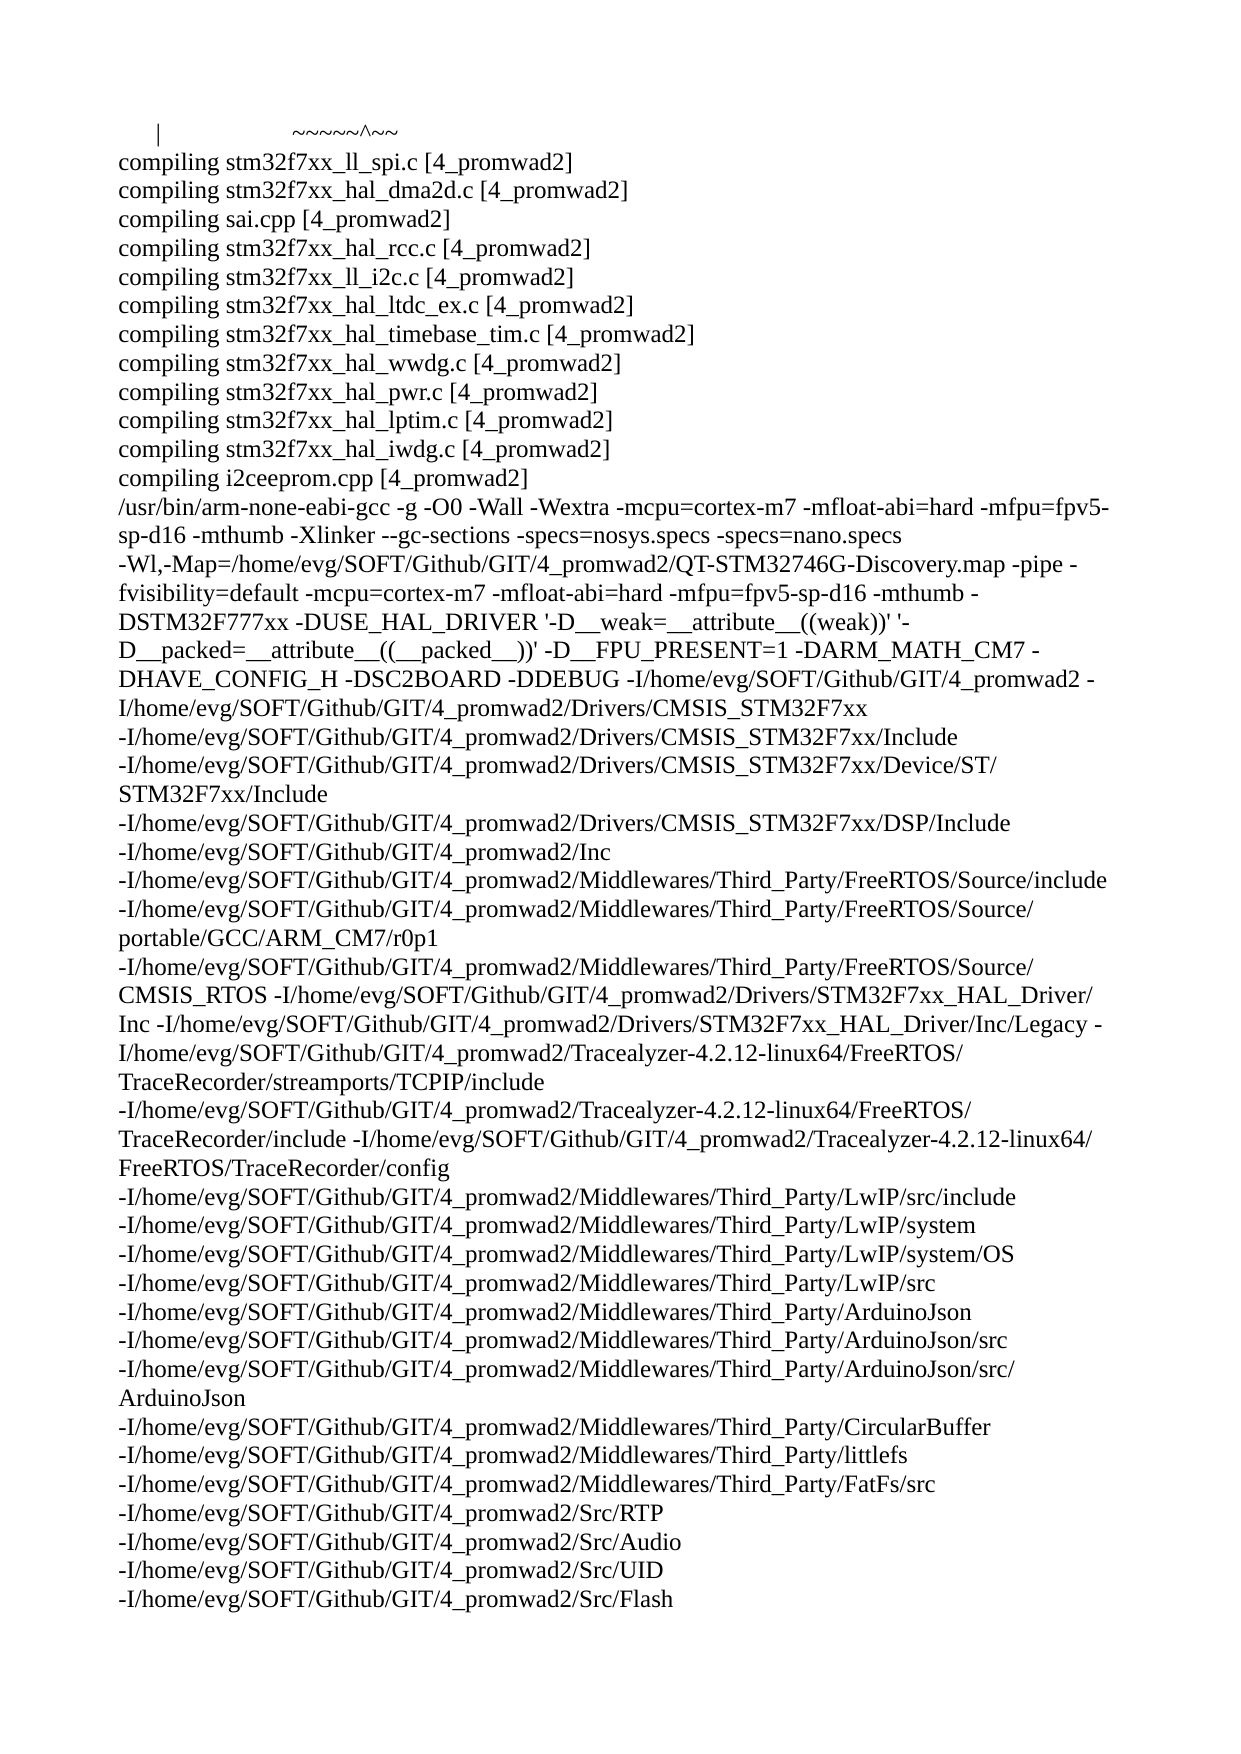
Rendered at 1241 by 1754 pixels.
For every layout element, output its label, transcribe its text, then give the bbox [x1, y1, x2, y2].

text compiling stm32f7xx_hal_lptim.c [4_promwad2] [118, 406, 1122, 434]
text compiling stm32f7xx_hal_iwdg.c [4_promwad2] [118, 434, 1122, 463]
text compiling stm32f7xx_hal_ltdc_ex.c [4_promwad2] [118, 291, 1122, 319]
text compiling stm32f7xx_hal_rcc.c [4_promwad2] [118, 233, 1122, 262]
text compiling stm32f7xx_ll_i2c.c [4_promwad2] [118, 262, 1122, 291]
text compiling stm32f7xx_hal_pwr.c [4_promwad2] [118, 377, 1122, 406]
text compiling stm32f7xx_hal_dma2d.c [4_promwad2] [118, 176, 1122, 204]
text compiling stm32f7xx_hal_wwdg.c [4_promwad2] [118, 348, 1122, 377]
text | ~~~~~^~~ [118, 118, 1122, 147]
text compiling stm32f7xx_ll_spi.c [4_promwad2] [118, 147, 1122, 176]
text /usr/bin/arm-none-eabi-gcc -g -O0 -Wall -Wextra -mcpu=cortex-m7 -mfloat-abi=hard -mfpu=fpv5-sp-d16 -mthumb -Xlinker --gc-sections -specs=nosys.specs -specs=nano.specs -Wl,-Map=/home/evg/SOFT/Github/GIT/4_promwad2/QT-STM32746G-Discovery.map -pipe -fvisibility=default -mcpu=cortex-m7 -mfloat-abi=hard -mfpu=fpv5-sp-d16 -mthumb -DSTM32F777xx -DUSE_HAL_DRIVER '-D__weak=__attribute__((weak))' '-D__packed=__attribute__((__packed__))' -D__FPU_PRESENT=1 -DARM_MATH_CM7 -DHAVE_CONFIG_H -DSC2BOARD -DDEBUG -I/home/evg/SOFT/Github/GIT/4_promwad2 -I/home/evg/SOFT/Github/GIT/4_promwad2/Drivers/CMSIS_STM32F7xx -I/home/evg/SOFT/Github/GIT/4_promwad2/Drivers/CMSIS_STM32F7xx/Include -I/home/evg/SOFT/Github/GIT/4_promwad2/Drivers/CMSIS_STM32F7xx/Device/ST/STM32F7xx/Include -I/home/evg/SOFT/Github/GIT/4_promwad2/Drivers/CMSIS_STM32F7xx/DSP/Include -I/home/evg/SOFT/Github/GIT/4_promwad2/Inc -I/home/evg/SOFT/Github/GIT/4_promwad2/Middlewares/Third_Party/FreeRTOS/Source/include -I/home/evg/SOFT/Github/GIT/4_promwad2/Middlewares/Third_Party/FreeRTOS/Source/portable/GCC/ARM_CM7/r0p1 -I/home/evg/SOFT/Github/GIT/4_promwad2/Middlewares/Third_Party/FreeRTOS/Source/CMSIS_RTOS -I/home/evg/SOFT/Github/GIT/4_promwad2/Drivers/STM32F7xx_HAL_Driver/Inc -I/home/evg/SOFT/Github/GIT/4_promwad2/Drivers/STM32F7xx_HAL_Driver/Inc/Legacy -I/home/evg/SOFT/Github/GIT/4_promwad2/Tracealyzer-4.2.12-linux64/FreeRTOS/TraceRecorder/streamports/TCPIP/include -I/home/evg/SOFT/Github/GIT/4_promwad2/Tracealyzer-4.2.12-linux64/FreeRTOS/TraceRecorder/include -I/home/evg/SOFT/Github/GIT/4_promwad2/Tracealyzer-4.2.12-linux64/FreeRTOS/TraceRecorder/config -I/home/evg/SOFT/Github/GIT/4_promwad2/Middlewares/Third_Party/LwIP/src/include -I/home/evg/SOFT/Github/GIT/4_promwad2/Middlewares/Third_Party/LwIP/system -I/home/evg/SOFT/Github/GIT/4_promwad2/Middlewares/Third_Party/LwIP/system/OS -I/home/evg/SOFT/Github/GIT/4_promwad2/Middlewares/Third_Party/LwIP/src -I/home/evg/SOFT/Github/GIT/4_promwad2/Middlewares/Third_Party/ArduinoJson -I/home/evg/SOFT/Github/GIT/4_promwad2/Middlewares/Third_Party/ArduinoJson/src -I/home/evg/SOFT/Github/GIT/4_promwad2/Middlewares/Third_Party/ArduinoJson/src/ArduinoJson -I/home/evg/SOFT/Github/GIT/4_promwad2/Middlewares/Third_Party/CircularBuffer -I/home/evg/SOFT/Github/GIT/4_promwad2/Middlewares/Third_Party/littlefs -I/home/evg/SOFT/Github/GIT/4_promwad2/Middlewares/Third_Party/FatFs/src -I/home/evg/SOFT/Github/GIT/4_promwad2/Src/RTP -I/home/evg/SOFT/Github/GIT/4_promwad2/Src/Audio -I/home/evg/SOFT/Github/GIT/4_promwad2/Src/UID -I/home/evg/SOFT/Github/GIT/4_promwad2/Src/Flash [118, 492, 1122, 1613]
text compiling stm32f7xx_hal_timebase_tim.c [4_promwad2] [118, 319, 1122, 348]
text compiling i2ceeprom.cpp [4_promwad2] [118, 463, 1122, 492]
text compiling sai.cpp [4_promwad2] [118, 204, 1122, 233]
